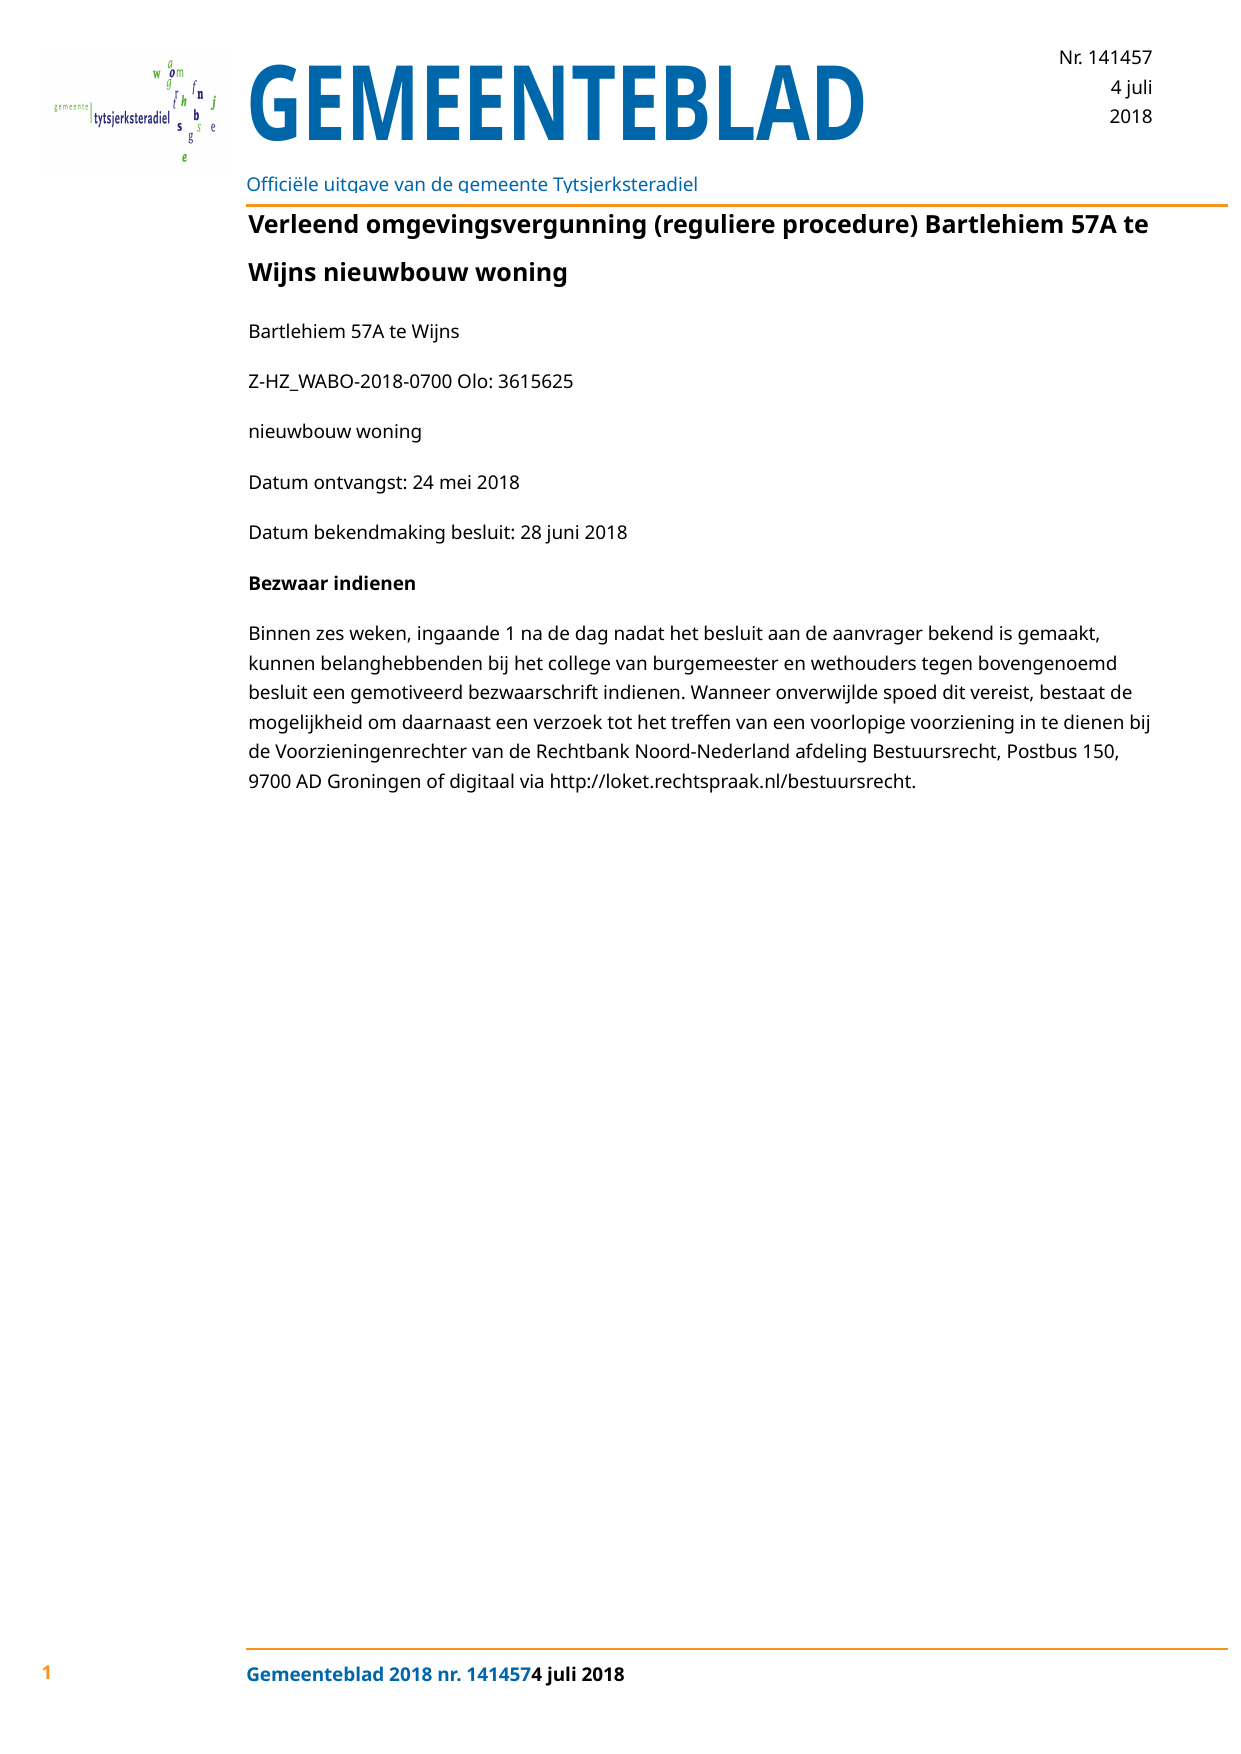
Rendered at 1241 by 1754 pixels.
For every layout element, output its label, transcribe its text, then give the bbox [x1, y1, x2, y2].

text Datum ontvangst: 24 mei 2018 [248, 469, 1152, 495]
picture [41, 47, 231, 172]
text Z-HZ_WABO-2018-0700 Olo: 3615625 [248, 368, 1152, 394]
text nieuwbouw woning [248, 419, 1152, 444]
text Verleend omgevingsvergunning (reguliere procedure) Bartlehiem 57A te Wijns nieuwbouw woning [248, 207, 1152, 288]
text Bezwaar indienen [248, 570, 1152, 596]
text Bartlehiem 57A te Wijns [248, 318, 1152, 344]
text Datum bekendmaking besluit: 28 juni 2018 [248, 519, 1152, 545]
text Binnen zes weken, ingaande 1 na de dag nadat het besluit aan de aanvrager bekend is gemaakt, kunnen belanghebbenden bij het college van burgemeester en wethouders tegen bovengenoemd besluit een gemotiveerd bezwaarschrift indienen. Wanneer onverwijlde spoed dit vereist, bestaat de mogelijkheid om daarnaast een verzoek tot het treffen van een voorlopige voorziening in te dienen bij de Voorzieningenrechter van de Rechtbank Noord-Nederland afdeling Bestuursrecht, Postbus 150, 9700 AD Groningen of digitaal via http://loket.rechtspraak.nl/bestuursrecht. [248, 620, 1152, 794]
